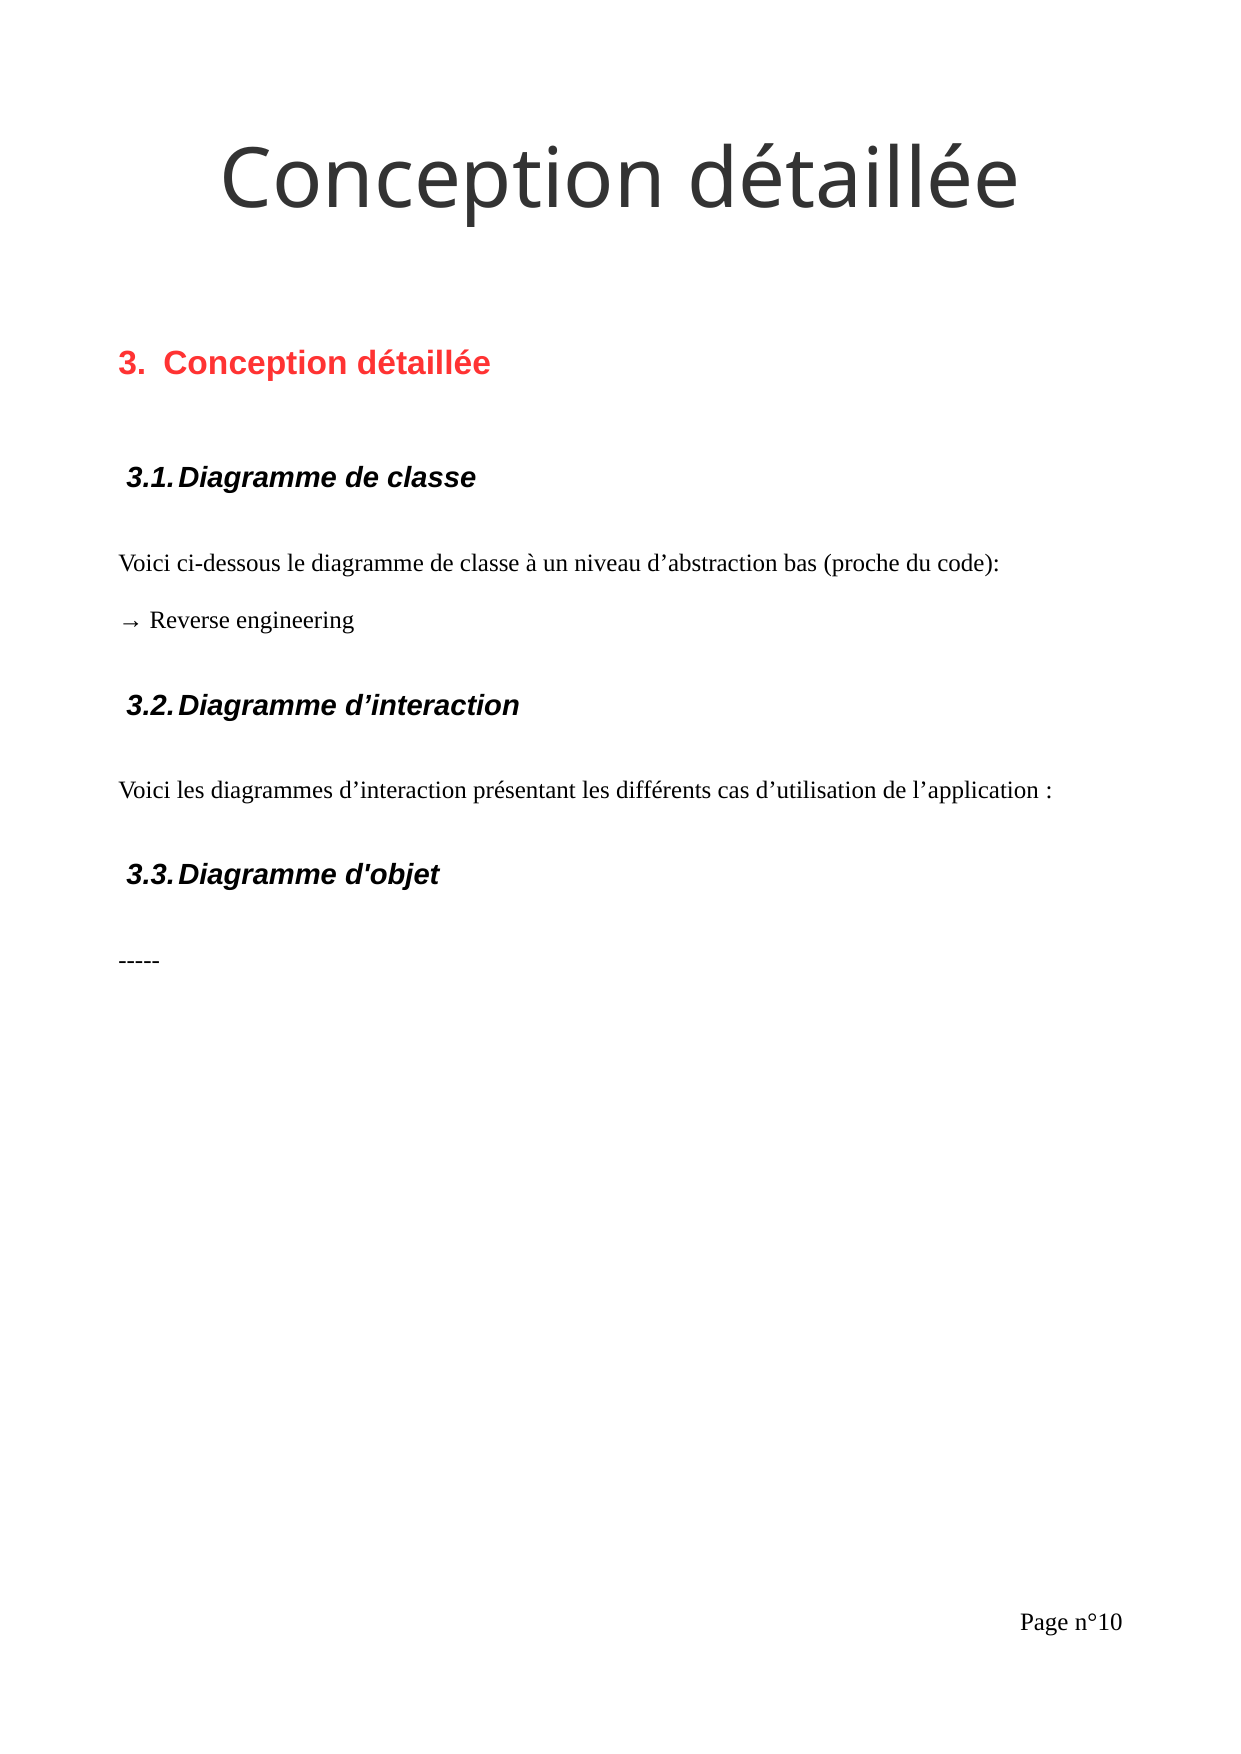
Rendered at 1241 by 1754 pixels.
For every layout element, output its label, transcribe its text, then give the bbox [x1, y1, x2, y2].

subtitle Diagramme d'objet [118, 857, 1122, 891]
text Voici ci-dessous le diagramme de classe à un niveau d’abstraction bas (proche du code): [118, 548, 1122, 576]
text Voici les diagrammes d’interaction présentant les différents cas d’utilisation de l’application : [118, 775, 1122, 804]
text → Reverse engineering [118, 605, 1122, 634]
subtitle Diagramme de classe [118, 460, 1122, 494]
text Conception détaillée [118, 118, 1122, 232]
text ----- [118, 945, 1122, 973]
subtitle Diagramme d’interaction [118, 688, 1122, 721]
subtitle Conception détaillée [118, 343, 1122, 382]
